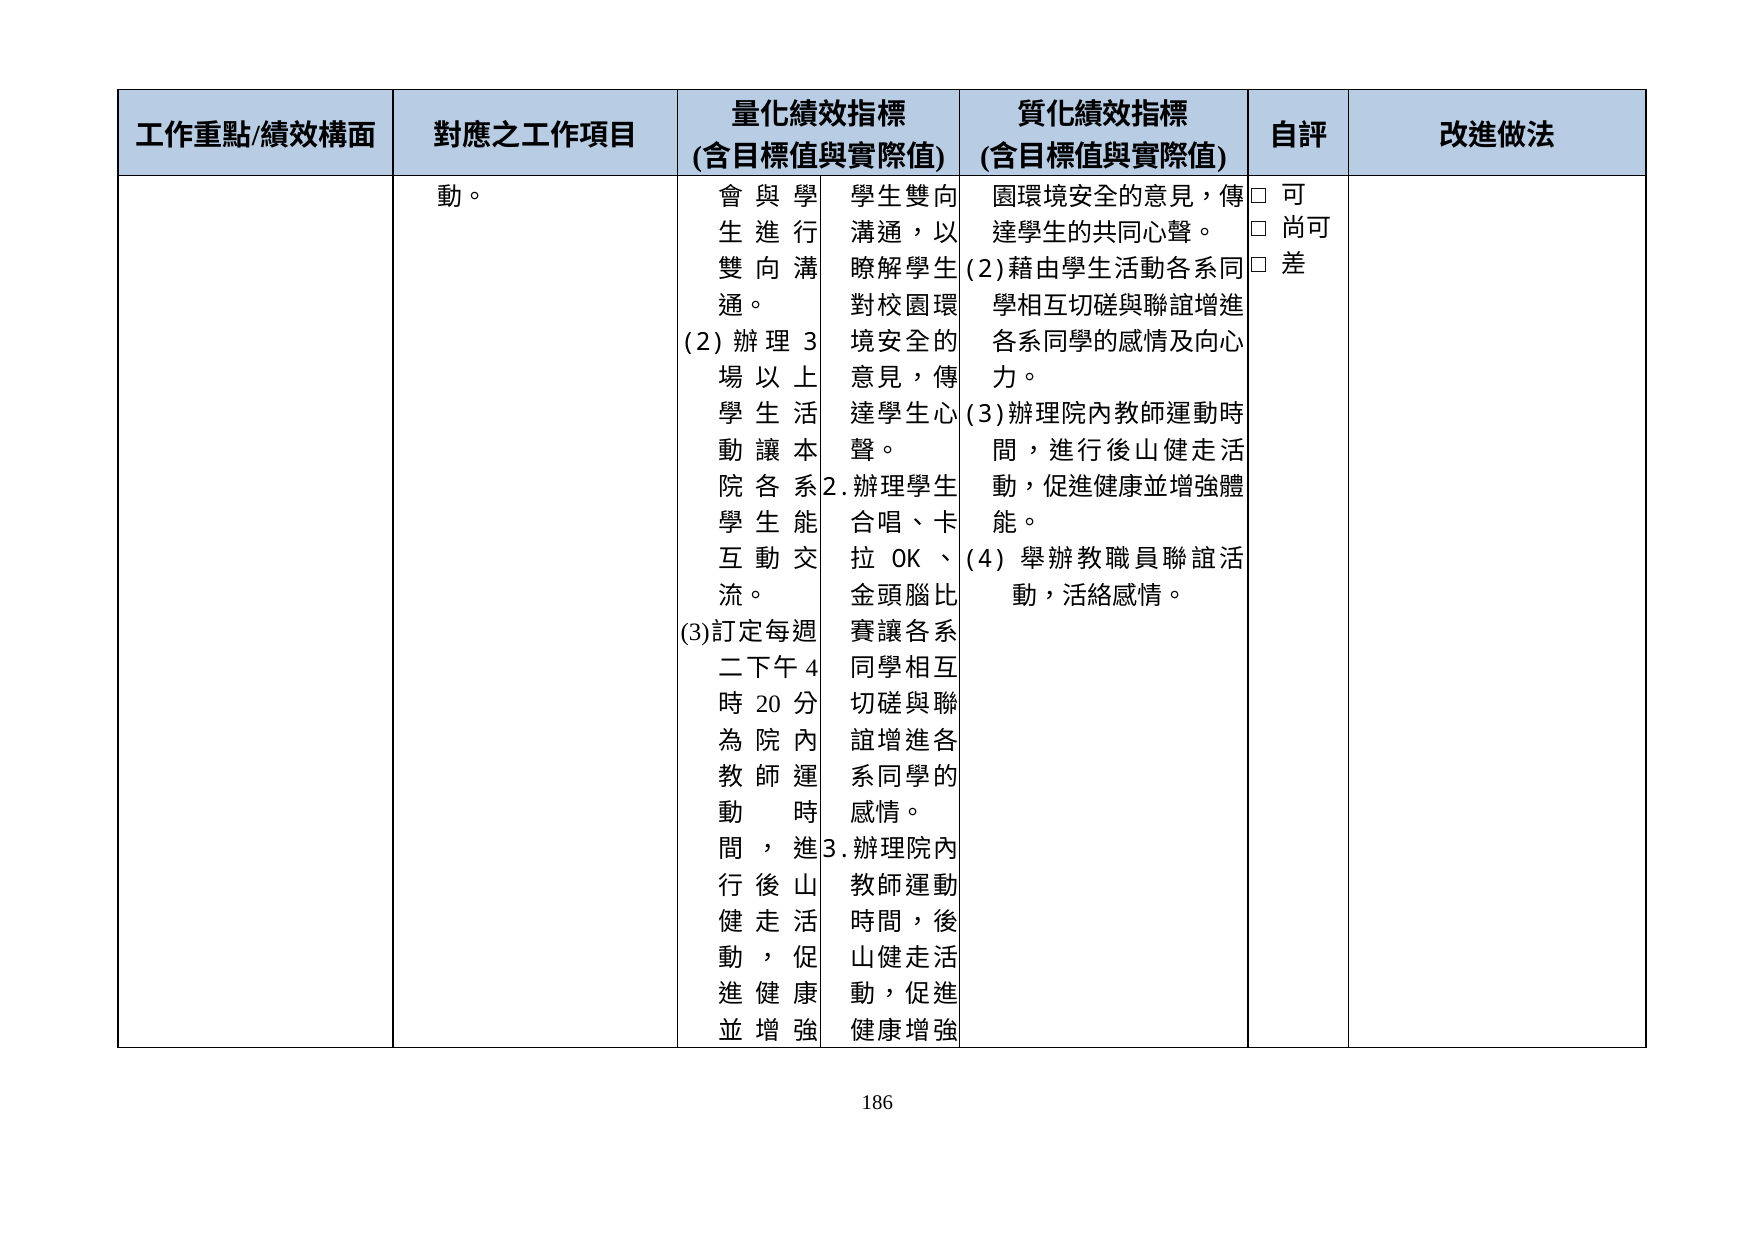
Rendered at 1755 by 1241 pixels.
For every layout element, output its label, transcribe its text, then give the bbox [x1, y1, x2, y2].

table_header 對應之工作項目 [394, 90, 677, 175]
table_header 工作重點/績效構面 [119, 90, 392, 175]
table_cell 會與學生進行雙向溝通。 (2)辦理3場以上學生活動讓本院各系學生能互動交流。 (3)訂定每週二下午4時20分為院內教師運動時間，進行後山健走活動，促進健康並增強 [678, 176, 820, 1046]
table_header 量化績效指標 (含目標值與實際值) [678, 90, 959, 175]
table_header 質化績效指標 (含目標值與實際值) [960, 90, 1247, 175]
table_cell [119, 176, 392, 1046]
table_cell □ 可 □ 尚可 □ 差 [1249, 176, 1348, 1046]
table_cell 動。 [394, 176, 677, 1046]
table_cell 園環境安全的意見，傳達學生的共同心聲。 (2)藉由學生活動各系同學相互切磋與聯誼增進各系同學的感情及向心力。 (3)辦理院內教師運動時間，進行後山健走活動，促進健康並增強體能。 (4) 舉辦教職員聯誼活動，活絡感情。 [960, 176, 1247, 1046]
table_cell [1349, 176, 1645, 1046]
table_cell 學生雙向溝通，以瞭解學生對校園環境安全的意見，傳達學生心聲。 2.辦理學生合唱、卡拉OK、金頭腦比賽讓各系同學相互切磋與聯誼增進各系同學的感情。 3.辦理院內教師運動時間，後山健走活動，促進健康增強 [821, 176, 959, 1046]
table_header 自評 [1249, 90, 1348, 175]
table_header 改進做法 [1349, 90, 1645, 175]
